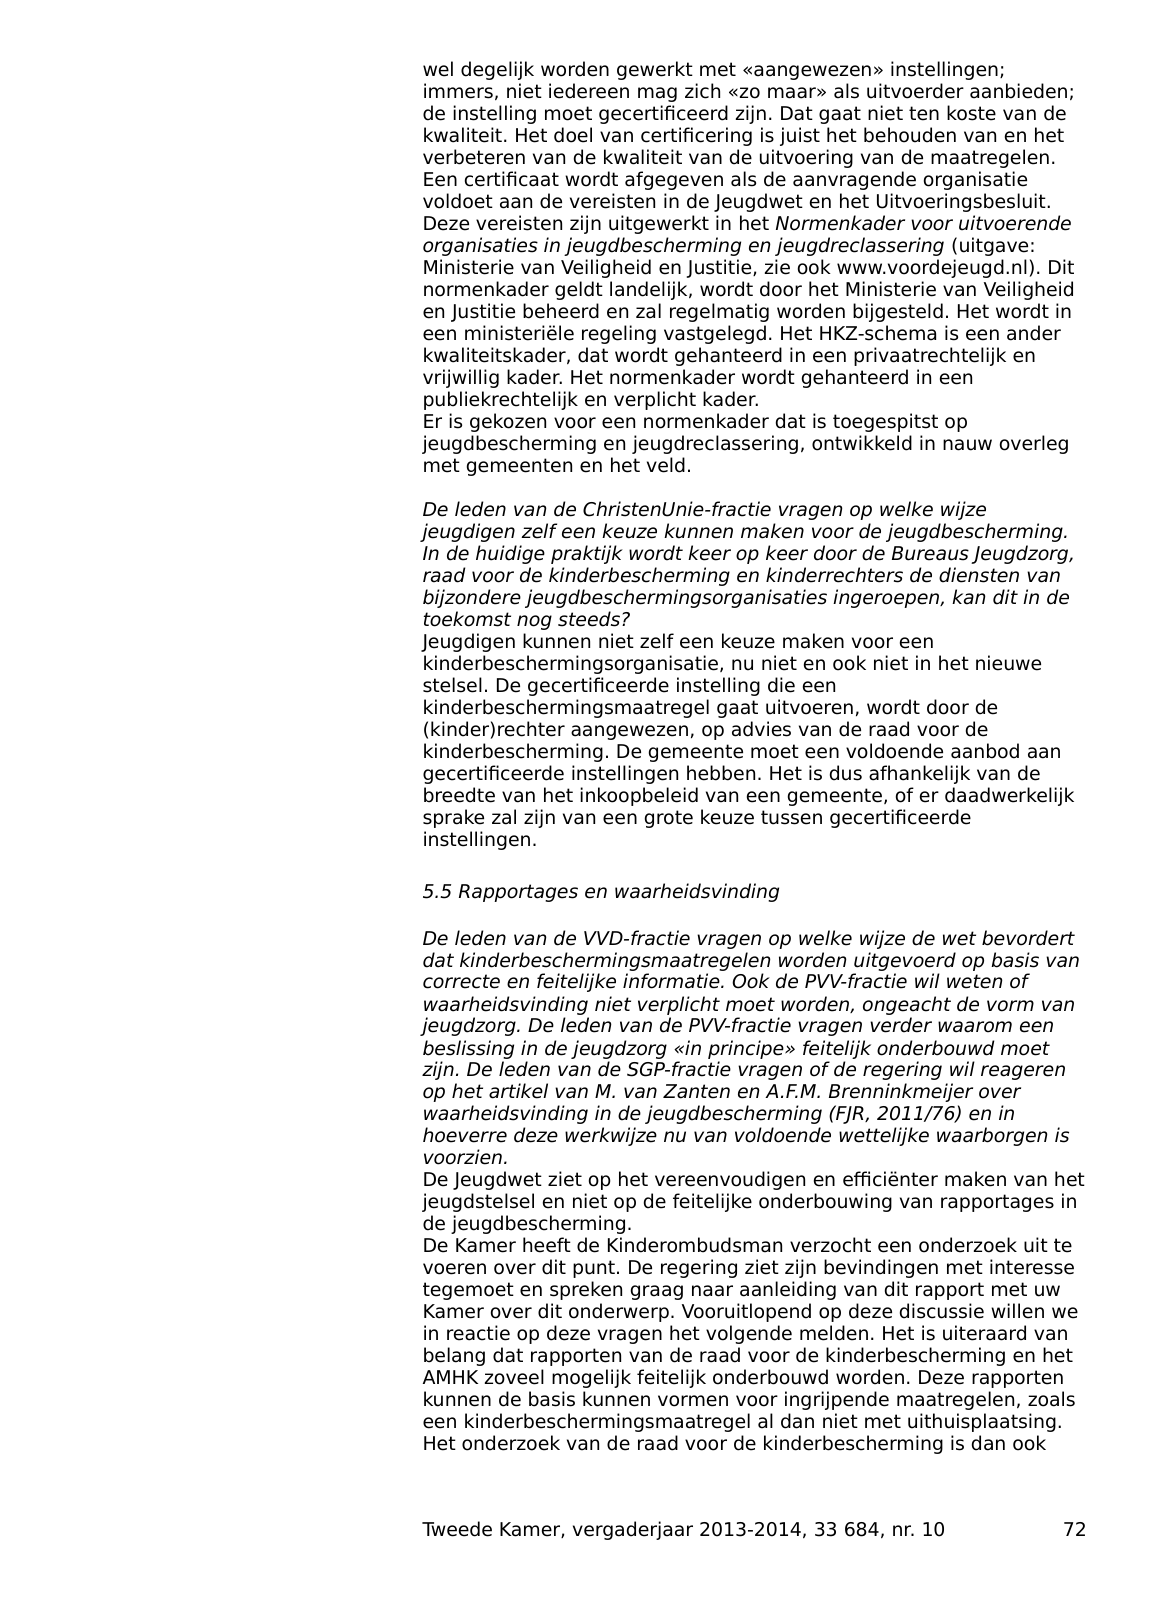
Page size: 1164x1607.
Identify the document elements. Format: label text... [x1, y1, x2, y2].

text wel degelijk worden gewerkt met «aangewezen» instellingen; immers, niet iedereen mag zich «zo maar» als uitvoerder aanbieden; de instelling moet gecertificeerd zijn. Dat gaat niet ten koste van de kwaliteit. Het doel van certificering is juist het behouden van en het verbeteren van de kwaliteit van de uitvoering van de maatregelen. Een certificaat wordt afgegeven als de aanvragende organisatie voldoet aan de vereisten in de Jeugdwet en het Uitvoeringsbesluit. Deze vereisten zijn uitgewerkt in het Normenkader voor uitvoerende organisaties in jeugdbescherming en jeugdreclassering (uitgave: Ministerie van Veiligheid en Justitie, zie ook www.voordejeugd.nl). Dit normenkader geldt landelijk, wordt door het Ministerie van Veiligheid en Justitie beheerd en zal regelmatig worden bijgesteld. Het wordt in een ministeriële regeling vastgelegd. Het HKZ-schema is een ander kwaliteitskader, dat wordt gehanteerd in een privaatrechtelijk en vrijwillig kader. Het normenkader wordt gehanteerd in een publiekrechtelijk en verplicht kader. [422, 59, 1087, 411]
text De Kamer heeft de Kinderombudsman verzocht een onderzoek uit te voeren over dit punt. De regering ziet zijn bevindingen met interesse tegemoet en spreken graag naar aanleiding van dit rapport met uw Kamer over dit onderwerp. Vooruitlopend op deze discussie willen we in reactie op deze vragen het volgende melden. Het is uiteraard van belang dat rapporten van de raad voor de kinderbescherming en het AMHK zoveel mogelijk feitelijk onderbouwd worden. Deze rapporten kunnen de basis kunnen vormen voor ingrijpende maatregelen, zoals een kinderbeschermingsmaatregel al dan niet met uithuisplaatsing. Het onderzoek van de raad voor de kinderbescherming is dan ook [422, 1235, 1087, 1455]
text Er is gekozen voor een normenkader dat is toegespitst op jeugdbescherming en jeugdreclassering, ontwikkeld in nauw overleg met gemeenten en het veld. [422, 411, 1087, 477]
subtitle 5.5 Rapportages en waarheidsvinding [422, 881, 1087, 902]
text De Jeugdwet ziet op het vereenvoudigen en efficiënter maken van het jeugdstelsel en niet op de feitelijke onderbouwing van rapportages in de jeugdbescherming. [422, 1169, 1087, 1235]
text De leden van de ChristenUnie-fractie vragen op welke wijze jeugdigen zelf een keuze kunnen maken voor de jeugdbescherming. In de huidige praktijk wordt keer op keer door de Bureaus Jeugdzorg, raad voor de kinderbescherming en kinderrechters de diensten van bijzondere jeugdbeschermingsorganisaties ingeroepen, kan dit in de toekomst nog steeds? [422, 499, 1087, 631]
text Jeugdigen kunnen niet zelf een keuze maken voor een kinderbeschermingsorganisatie, nu niet en ook niet in het nieuwe stelsel. De gecertificeerde instelling die een kinderbeschermingsmaatregel gaat uitvoeren, wordt door de (kinder)rechter aangewezen, op advies van de raad voor de kinderbescherming. De gemeente moet een voldoende aanbod aan gecertificeerde instellingen hebben. Het is dus afhankelijk van de breedte van het inkoopbeleid van een gemeente, of er daadwerkelijk sprake zal zijn van een grote keuze tussen gecertificeerde instellingen. [422, 631, 1087, 851]
text De leden van de VVD-fractie vragen op welke wijze de wet bevordert dat kinderbeschermingsmaatregelen worden uitgevoerd op basis van correcte en feitelijke informatie. Ook de PVV-fractie wil weten of waarheidsvinding niet verplicht moet worden, ongeacht de vorm van jeugdzorg. De leden van de PVV-fractie vragen verder waarom een beslissing in de jeugdzorg «in principe» feitelijk onderbouwd moet zijn. De leden van de SGP-fractie vragen of de regering wil reageren op het artikel van M. van Zanten en A.F.M. Brenninkmeijer over waarheidsvinding in de jeugdbescherming (FJR, 2011/76) en in hoeverre deze werkwijze nu van voldoende wettelijke waarborgen is voorzien. [422, 927, 1087, 1169]
